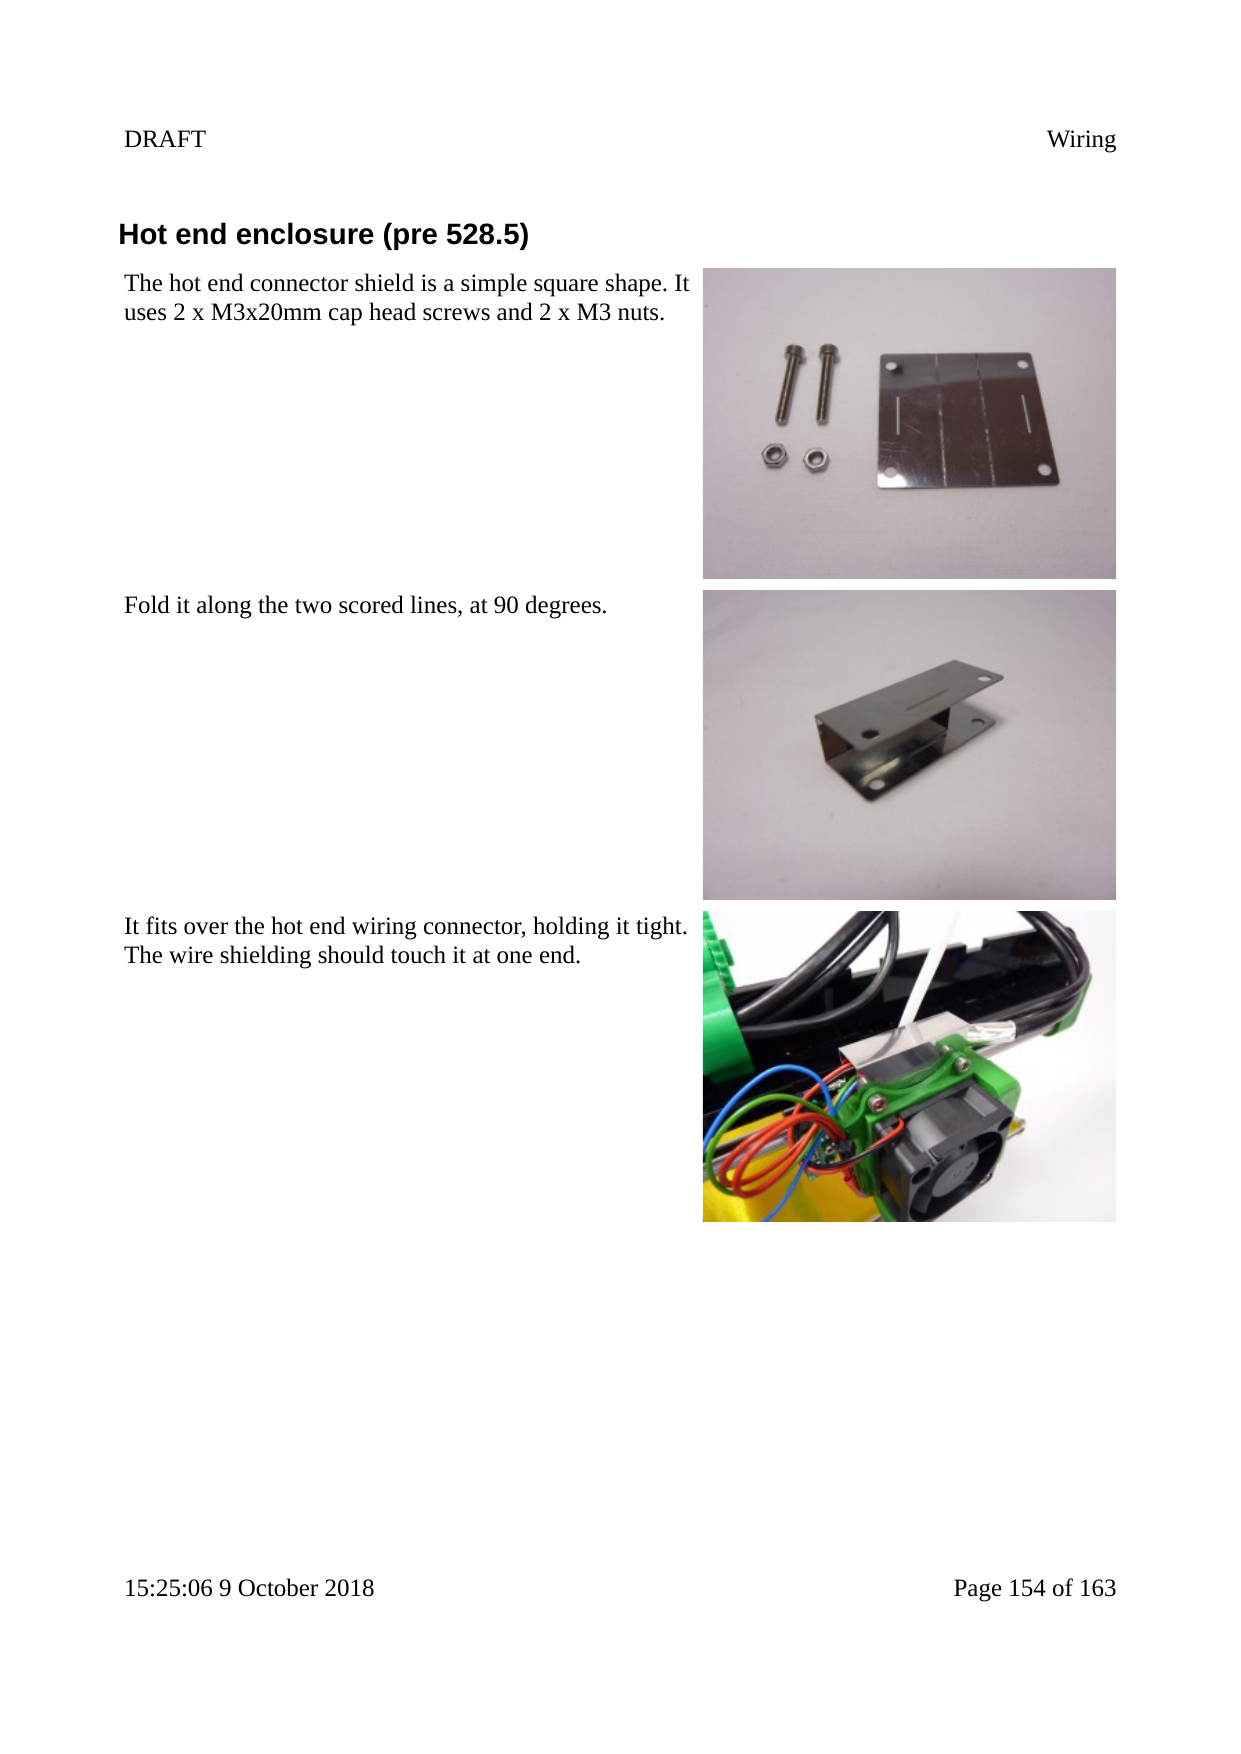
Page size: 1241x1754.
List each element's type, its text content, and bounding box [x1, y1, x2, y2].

picture [702, 590, 1117, 900]
table_cell It fits over the hot end wiring connector, holding it tight. The wire shielding should touch it at one end. [118, 906, 697, 1227]
picture [702, 911, 1117, 1222]
table_cell Fold it along the two scored lines, at 90 degrees. [118, 584, 697, 906]
subtitle Hot end enclosure (pre 528.5) [118, 217, 1122, 250]
table_cell [697, 584, 1122, 906]
table_header The hot end connector shield is a simple square shape. It uses 2 x M3x20mm cap head screws and 2 x M3 nuts. [118, 263, 697, 584]
table_header [697, 263, 1122, 584]
table_cell [697, 906, 1122, 1227]
picture [702, 268, 1117, 579]
